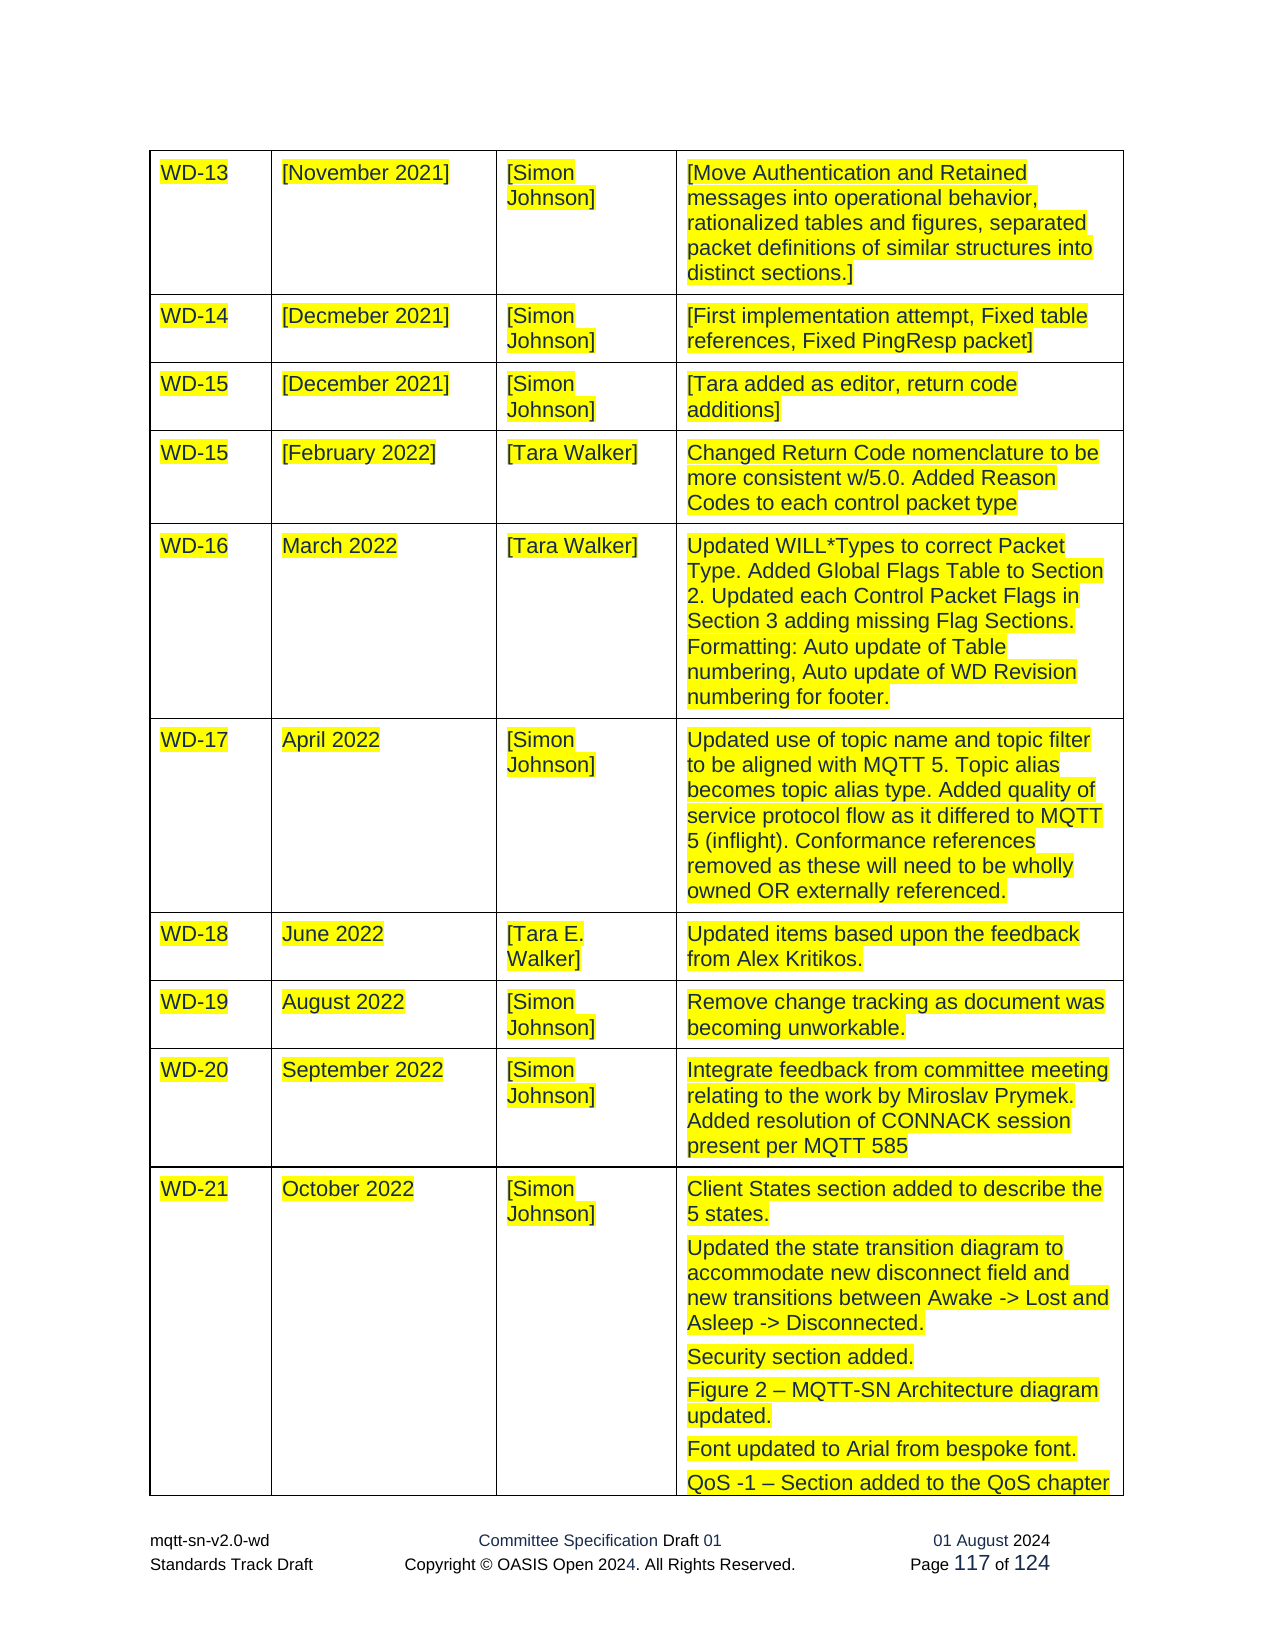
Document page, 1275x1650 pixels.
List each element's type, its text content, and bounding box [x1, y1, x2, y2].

table_cell [February 2022] [272, 431, 496, 523]
table_cell [First implementation attempt, Fixed table references, Fixed PingResp packet] [677, 295, 1123, 362]
table_cell Changed Return Code nomenclature to be more consistent w/5.0. Added Reason Codes to each control packet type [677, 431, 1123, 523]
table_cell [Simon Johnson] [497, 981, 676, 1048]
table_cell September 2022 [272, 1049, 496, 1166]
table_cell [Tara Walker] [497, 524, 676, 717]
table_cell Updated items based upon the feedback from Alex Kritikos. [677, 913, 1123, 980]
table_cell [Simon Johnson] [497, 719, 676, 912]
table_cell WD-18 [151, 913, 271, 980]
table_cell [Simon Johnson] [497, 295, 676, 362]
table_cell Remove change tracking as document was becoming unworkable. [677, 981, 1123, 1048]
table_cell WD-16 [151, 524, 271, 717]
table_cell WD-21 [151, 1168, 271, 1495]
table_cell April 2022 [272, 719, 496, 912]
table_cell [Tara added as editor, return code additions] [677, 363, 1123, 430]
table_cell March 2022 [272, 524, 496, 717]
table_cell [Simon Johnson] [497, 1168, 676, 1495]
table_cell [Simon Johnson] [497, 1049, 676, 1166]
table_cell [Tara E. Walker] [497, 913, 676, 980]
table_cell October 2022 [272, 1168, 496, 1495]
table_cell Integrate feedback from committee meeting relating to the work by Miroslav Prymek. Added resolution of CONNACK session present per MQTT 585 [677, 1049, 1123, 1166]
table_cell [Simon Johnson] [497, 363, 676, 430]
table_cell [Tara Walker] [497, 431, 676, 523]
table_cell WD-17 [151, 719, 271, 912]
table_cell WD-13 [151, 151, 271, 294]
table_cell [Simon Johnson] [497, 151, 676, 294]
table_cell Updated use of topic name and topic filter to be aligned with MQTT 5. Topic alias becomes topic alias type. Added quality of service protocol flow as it differed to MQTT 5 (inflight). Conformance references removed as these will need to be wholly owned OR externally referenced. [677, 719, 1123, 912]
table_cell August 2022 [272, 981, 496, 1048]
table_cell [Move Authentication and Retained messages into operational behavior, rationalized tables and figures, separated packet definitions of similar structures into distinct sections.] [677, 151, 1123, 294]
table_cell Client States section added to describe the 5 states. Updated the state transition diagram to accommodate new disconnect field and new transitions between Awake -> Lost and Asleep -> Disconnected. Security section added. Figure 2 – MQTT-SN Architecture diagram updated. Font updated to Arial from bespoke font. QoS -1 – Section added to the QoS chapter [677, 1168, 1123, 1495]
table_cell [December 2021] [272, 363, 496, 430]
table_cell WD-15 [151, 363, 271, 430]
table_cell June 2022 [272, 913, 496, 980]
table_cell Updated WILL*Types to correct Packet Type. Added Global Flags Table to Section 2. Updated each Control Packet Flags in Section 3 adding missing Flag Sections. Formatting: Auto update of Table numbering, Auto update of WD Revision numbering for footer. [677, 524, 1123, 717]
table_cell WD-19 [151, 981, 271, 1048]
table_cell WD-20 [151, 1049, 271, 1166]
table_cell WD-14 [151, 295, 271, 362]
table_cell [November 2021] [272, 151, 496, 294]
table_cell WD-15 [151, 431, 271, 523]
table_cell [Decmeber 2021] [272, 295, 496, 362]
